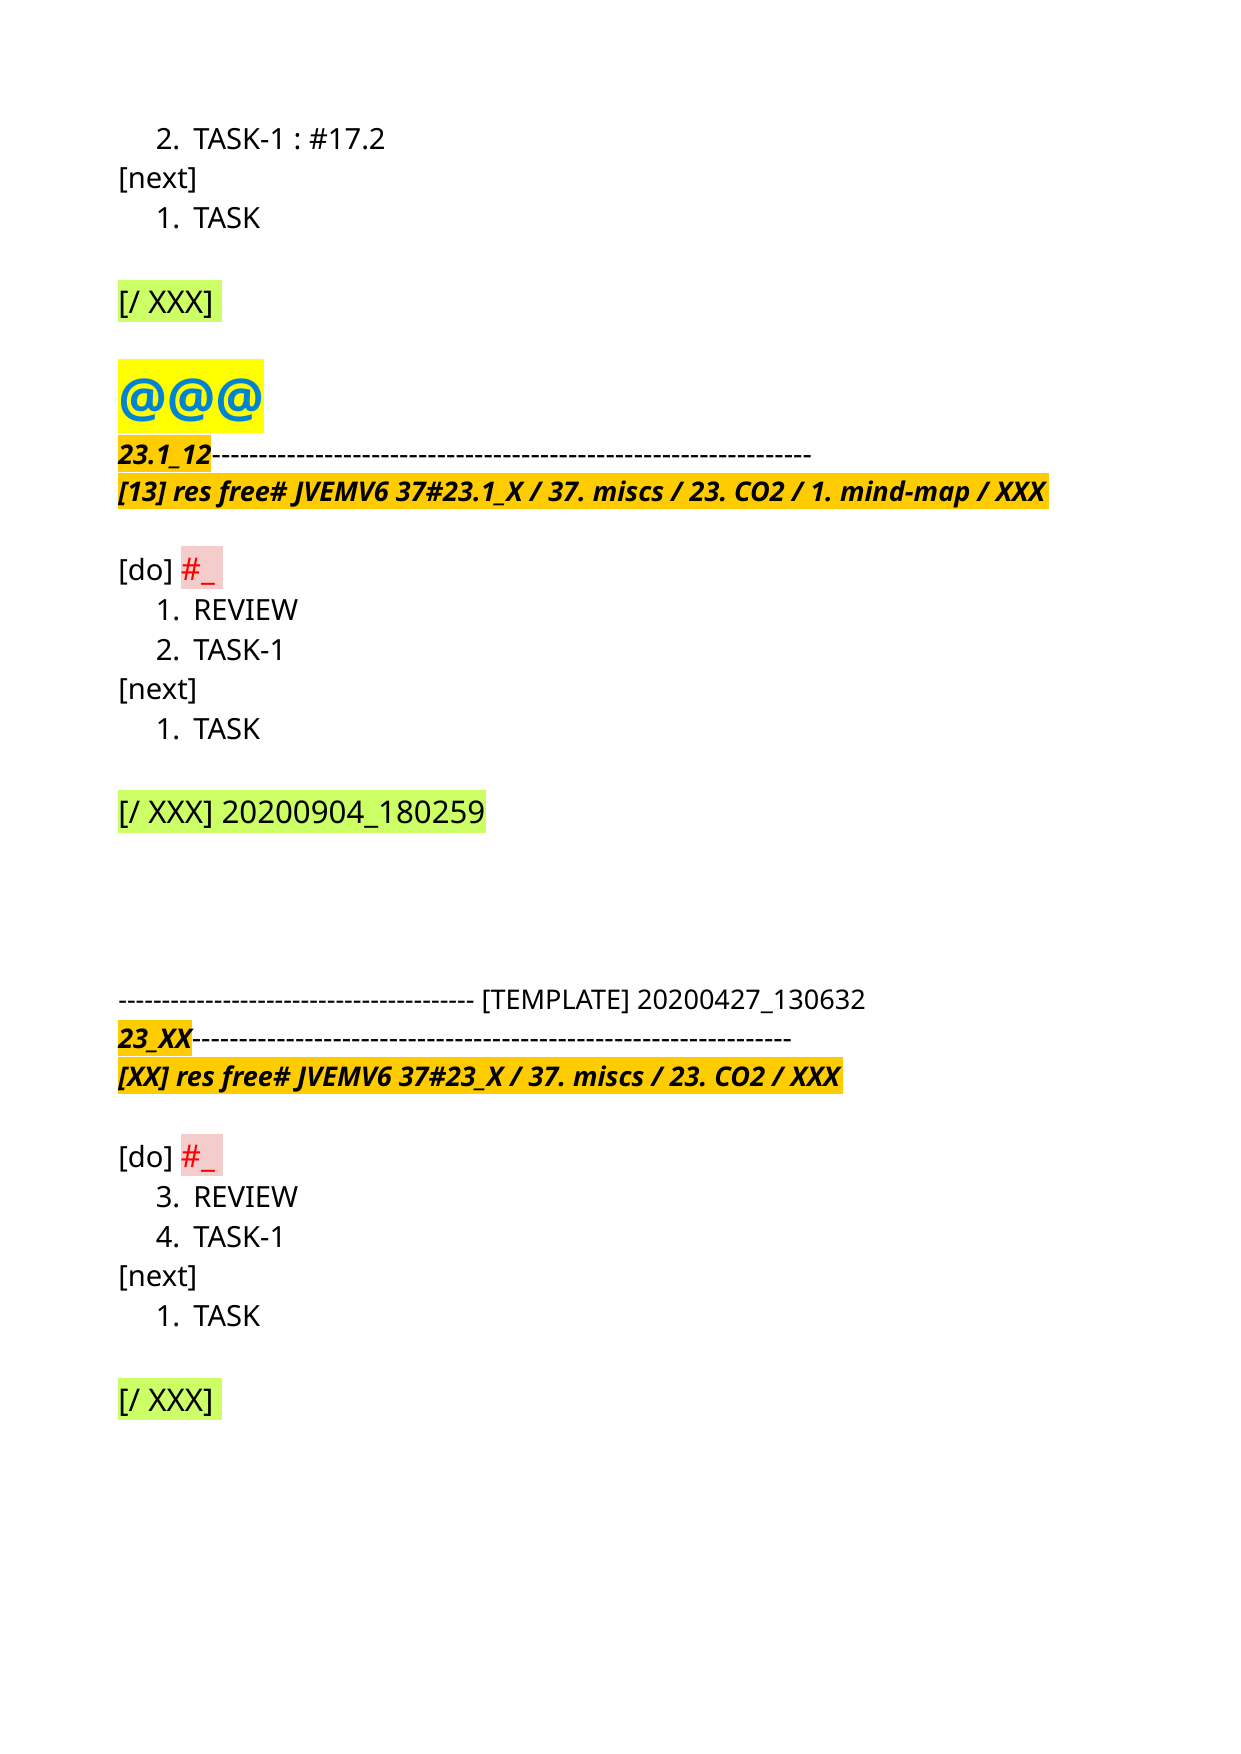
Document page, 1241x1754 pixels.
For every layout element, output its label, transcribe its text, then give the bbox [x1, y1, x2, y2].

list TASK-1 [156, 629, 1122, 668]
list TASK [156, 197, 1122, 237]
text ----------------------------------------- [TEMPLATE] 20200427_130632 [118, 981, 1122, 1017]
text [do] #_ [118, 1134, 1122, 1176]
list TASK [156, 1295, 1122, 1335]
text [XX] res free# JVEMV6 37#23_X / 37. miscs / 23. CO2 / XXX [118, 1057, 1122, 1094]
text 23_XX---------------------------------------------------------------- [118, 1017, 1122, 1057]
list REVIEW [156, 1176, 1122, 1216]
text [/ XXX] [118, 237, 1122, 322]
text [next] [118, 1256, 1122, 1295]
list TASK-1 : #17.2 [156, 118, 1122, 158]
text @@@ [118, 359, 1122, 433]
text [13] res free# JVEMV6 37#23.1_X / 37. miscs / 23. CO2 / 1. mind-map / XXX [118, 473, 1122, 509]
text 23.1_12---------------------------------------------------------------- [118, 433, 1122, 473]
text [/ XXX] [118, 1335, 1122, 1420]
text [next] [118, 158, 1122, 197]
list TASK-1 [156, 1216, 1122, 1256]
text [/ XXX] 20200904_180259 [118, 748, 1122, 833]
text [do] #_ [118, 546, 1122, 589]
text [next] [118, 668, 1122, 708]
list TASK [156, 708, 1122, 748]
list REVIEW [156, 589, 1122, 629]
